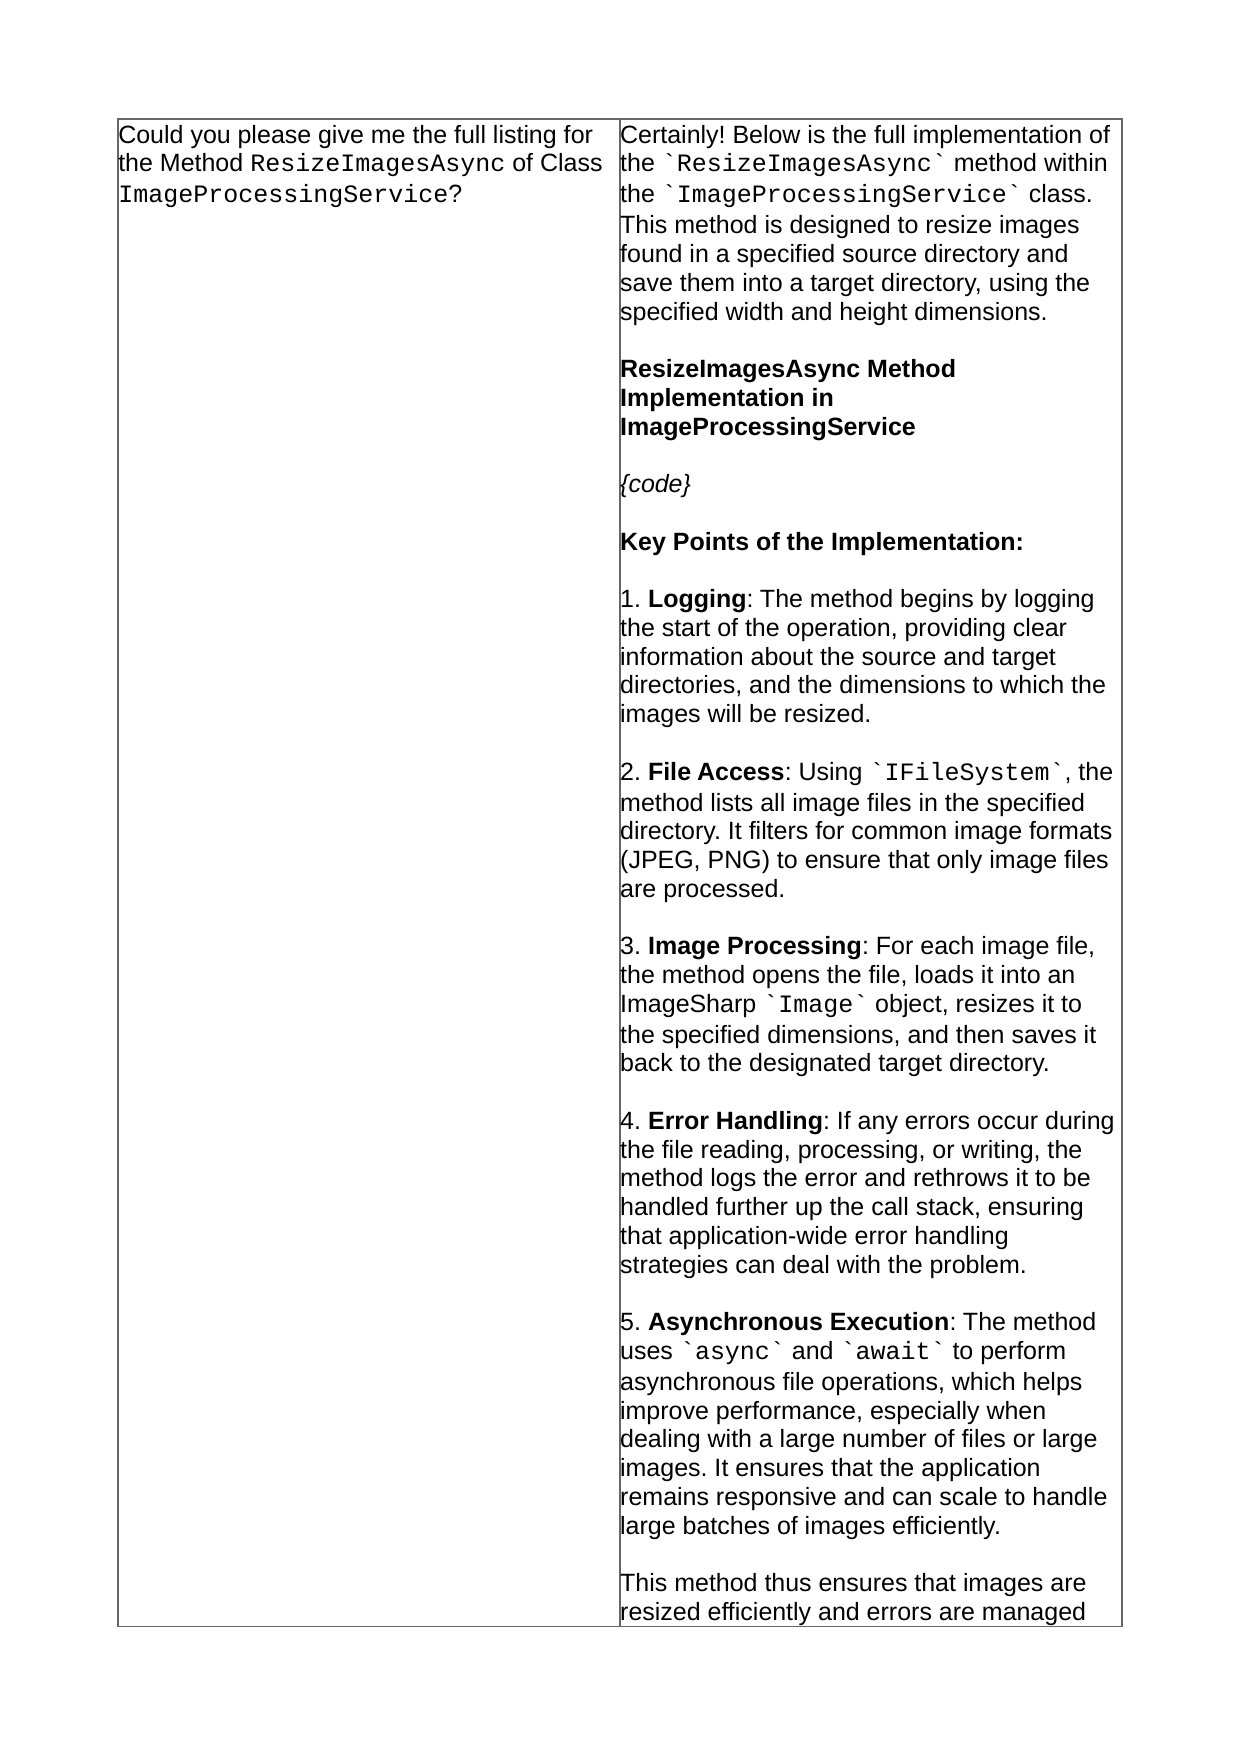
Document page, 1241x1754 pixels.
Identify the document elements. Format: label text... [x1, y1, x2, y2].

table_cell Could you please give me the full listing for the Method ResizeImagesAsync of Class ImageProcessingService? [119, 120, 619, 1626]
table_cell Certainly! Below is the full implementation of the `ResizeImagesAsync` method within the `ImageProcessingService` class. This method is designed to resize images found in a specified source directory and save them into a target directory, using the specified width and height dimensions. ResizeImagesAsync Method Implementation in ImageProcessingService {code} Key Points of the Implementation: 1. Logging: The method begins by logging the start of the operation, providing clear information about the source and target directories, and the dimensions to which the images will be resized. 2. File Access: Using `IFileSystem`, the method lists all image files in the specified directory. It filters for common image formats (JPEG, PNG) to ensure that only image files are processed. 3. Image Processing: For each image file, the method opens the file, loads it into an ImageSharp `Image` object, resizes it to the specified dimensions, and then saves it back to the designated target directory. 4. Error Handling: If any errors occur during the file reading, processing, or writing, the method logs the error and rethrows it to be handled further up the call stack, ensuring that application-wide error handling strategies can deal with the problem. 5. Asynchronous Execution: The method uses `async` and `await` to perform asynchronous file operations, which helps improve performance, especially when dealing with a large number of files or large images. It ensures that the application remains responsive and can scale to handle large batches of images efficiently. This method thus ensures that images are resized efficiently and errors are managed [621, 120, 1121, 1626]
